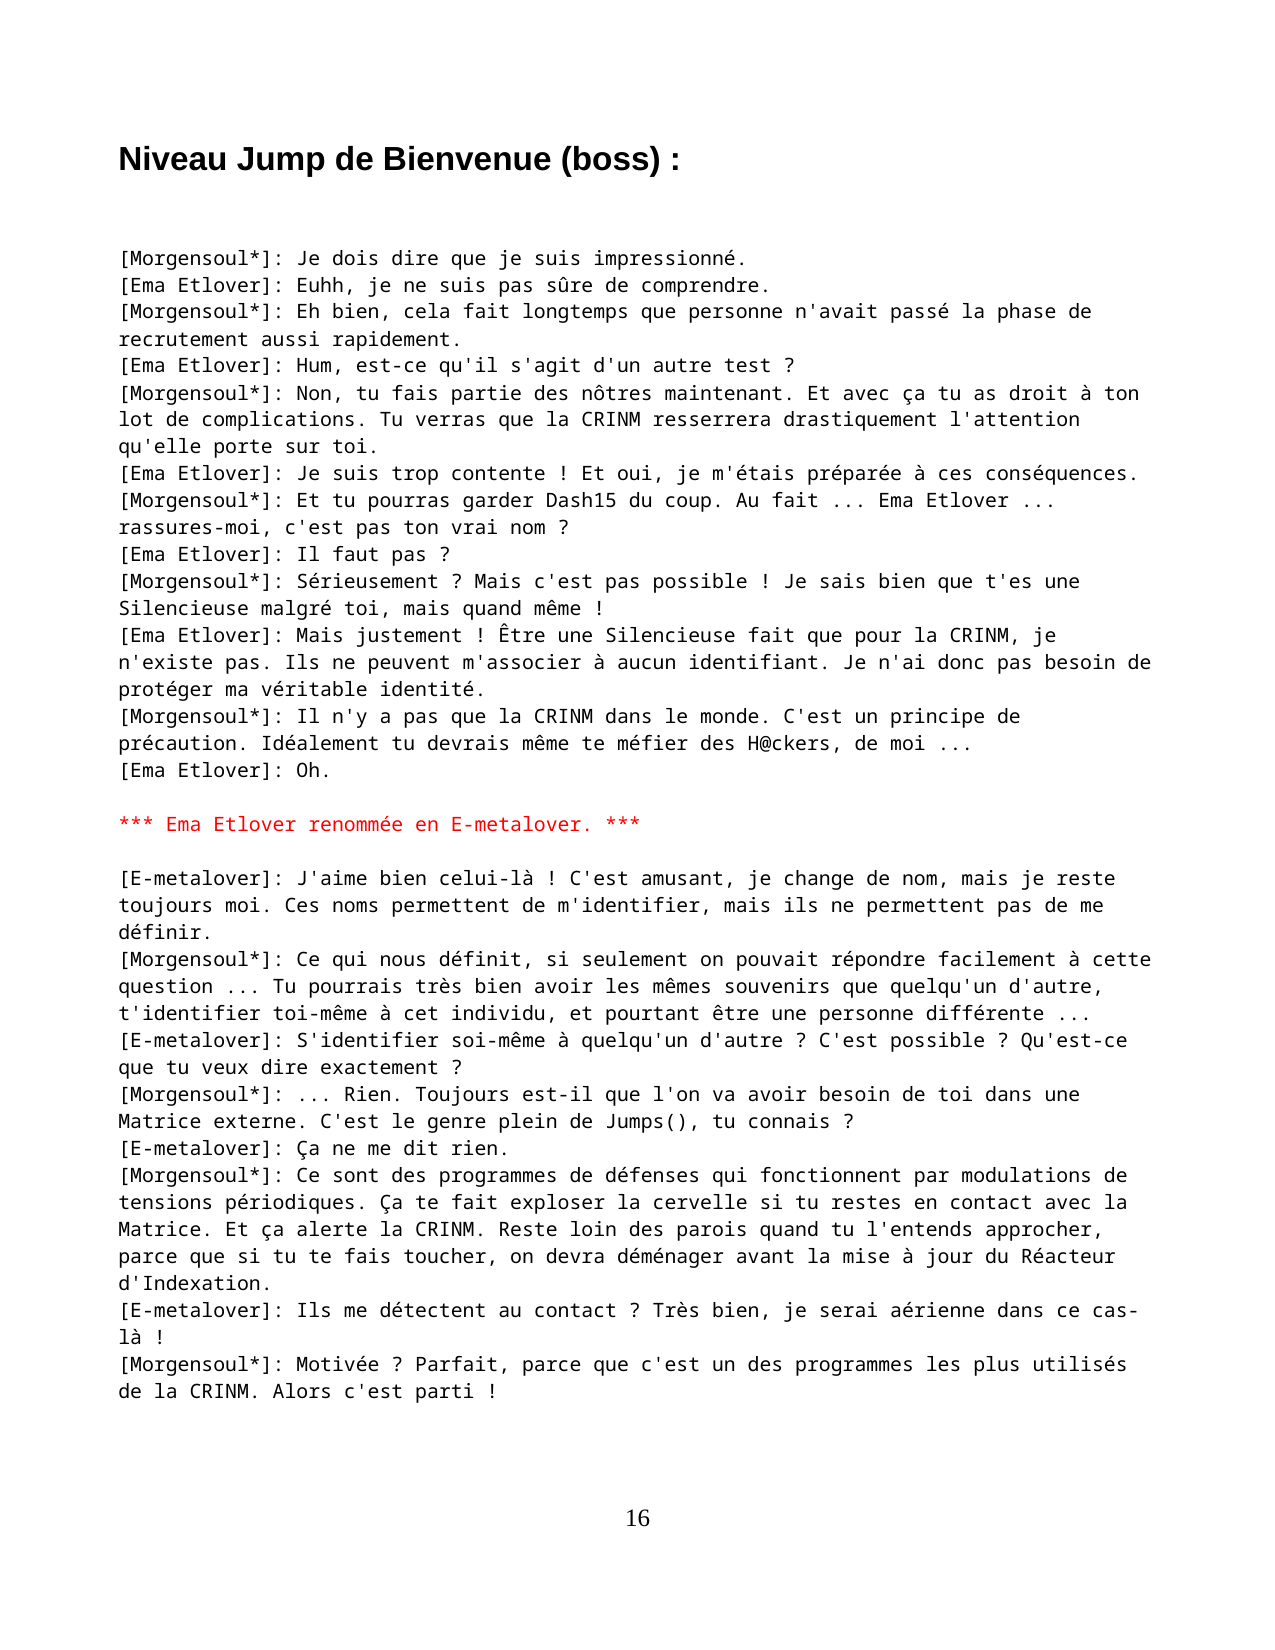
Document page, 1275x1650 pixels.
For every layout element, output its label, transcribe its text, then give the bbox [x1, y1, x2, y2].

text [E-metalover]: Ça ne me dit rien. [118, 1134, 1157, 1161]
text [Morgensoul*]: Sérieusement ? Mais c'est pas possible ! Je sais bien que t'es une Silencieuse malgré toi, mais quand même ! [118, 568, 1157, 622]
text [Ema Etlover]: Je suis trop contente ! Et oui, je m'étais préparée à ces conséquences. [118, 460, 1157, 487]
text [Morgensoul*]: Eh bien, cela fait longtemps que personne n'avait passé la phase de recrutement aussi rapidement. [118, 298, 1157, 352]
text [E-metalover]: S'identifier soi-même à quelqu'un d'autre ? C'est possible ? Qu'est-ce que tu veux dire exactement ? [118, 1026, 1157, 1080]
text [E-metalover]: J'aime bien celui-là ! C'est amusant, je change de nom, mais je reste toujours moi. Ces noms permettent de m'identifier, mais ils ne permettent pas de me définir. [118, 864, 1157, 945]
text *** Ema Etlover renommée en E-metalover. *** [118, 810, 1157, 837]
text [Ema Etlover]: Hum, est-ce qu'il s'agit d'un autre test ? [118, 352, 1157, 379]
text [Ema Etlover]: Il faut pas ? [118, 541, 1157, 568]
text [Morgensoul*]: Motivée ? Parfait, parce que c'est un des programmes les plus utilisés de la CRINM. Alors c'est parti ! [118, 1350, 1157, 1404]
text [Morgensoul*]: Il n'y a pas que la CRINM dans le monde. C'est un principe de précaution. Idéalement tu devrais même te méfier des H@ckers, de moi ... [118, 702, 1157, 756]
text [Morgensoul*]: Non, tu fais partie des nôtres maintenant. Et avec ça tu as droit à ton lot de complications. Tu verras que la CRINM resserrera drastiquement l'attention qu'elle porte sur toi. [118, 379, 1157, 460]
text [Ema Etlover]: Euhh, je ne suis pas sûre de comprendre. [118, 271, 1157, 298]
text [Ema Etlover]: Oh. [118, 756, 1157, 783]
text [E-metalover]: Ils me détectent au contact ? Très bien, je serai aérienne dans ce cas-là ! [118, 1296, 1157, 1350]
text [Morgensoul*]: Ce qui nous définit, si seulement on pouvait répondre facilement à cette question ... Tu pourrais très bien avoir les mêmes souvenirs que quelqu'un d'autre, t'identifier toi-même à cet individu, et pourtant être une personne différente ... [118, 945, 1157, 1026]
text [Morgensoul*]: ... Rien. Toujours est-il que l'on va avoir besoin de toi dans une Matrice externe. C'est le genre plein de Jumps(), tu connais ? [118, 1080, 1157, 1134]
text [Morgensoul*]: Je dois dire que je suis impressionné. [118, 244, 1157, 271]
text [Ema Etlover]: Mais justement ! Être une Silencieuse fait que pour la CRINM, je n'existe pas. Ils ne peuvent m'associer à aucun identifiant. Je n'ai donc pas besoin de protéger ma véritable identité. [118, 622, 1157, 702]
text [Morgensoul*]: Ce sont des programmes de défenses qui fonctionnent par modulations de tensions périodiques. Ça te fait exploser la cervelle si tu restes en contact avec la Matrice. Et ça alerte la CRINM. Reste loin des parois quand tu l'entends approcher, parce que si tu te fais toucher, on devra déménager avant la mise à jour du Réacteur d'Indexation. [118, 1161, 1157, 1296]
text [Morgensoul*]: Et tu pourras garder Dash15 du coup. Au fait ... Ema Etlover ... rassures-moi, c'est pas ton vrai nom ? [118, 487, 1157, 541]
subtitle Niveau Jump de Bienvenue (boss) : [118, 139, 1157, 177]
